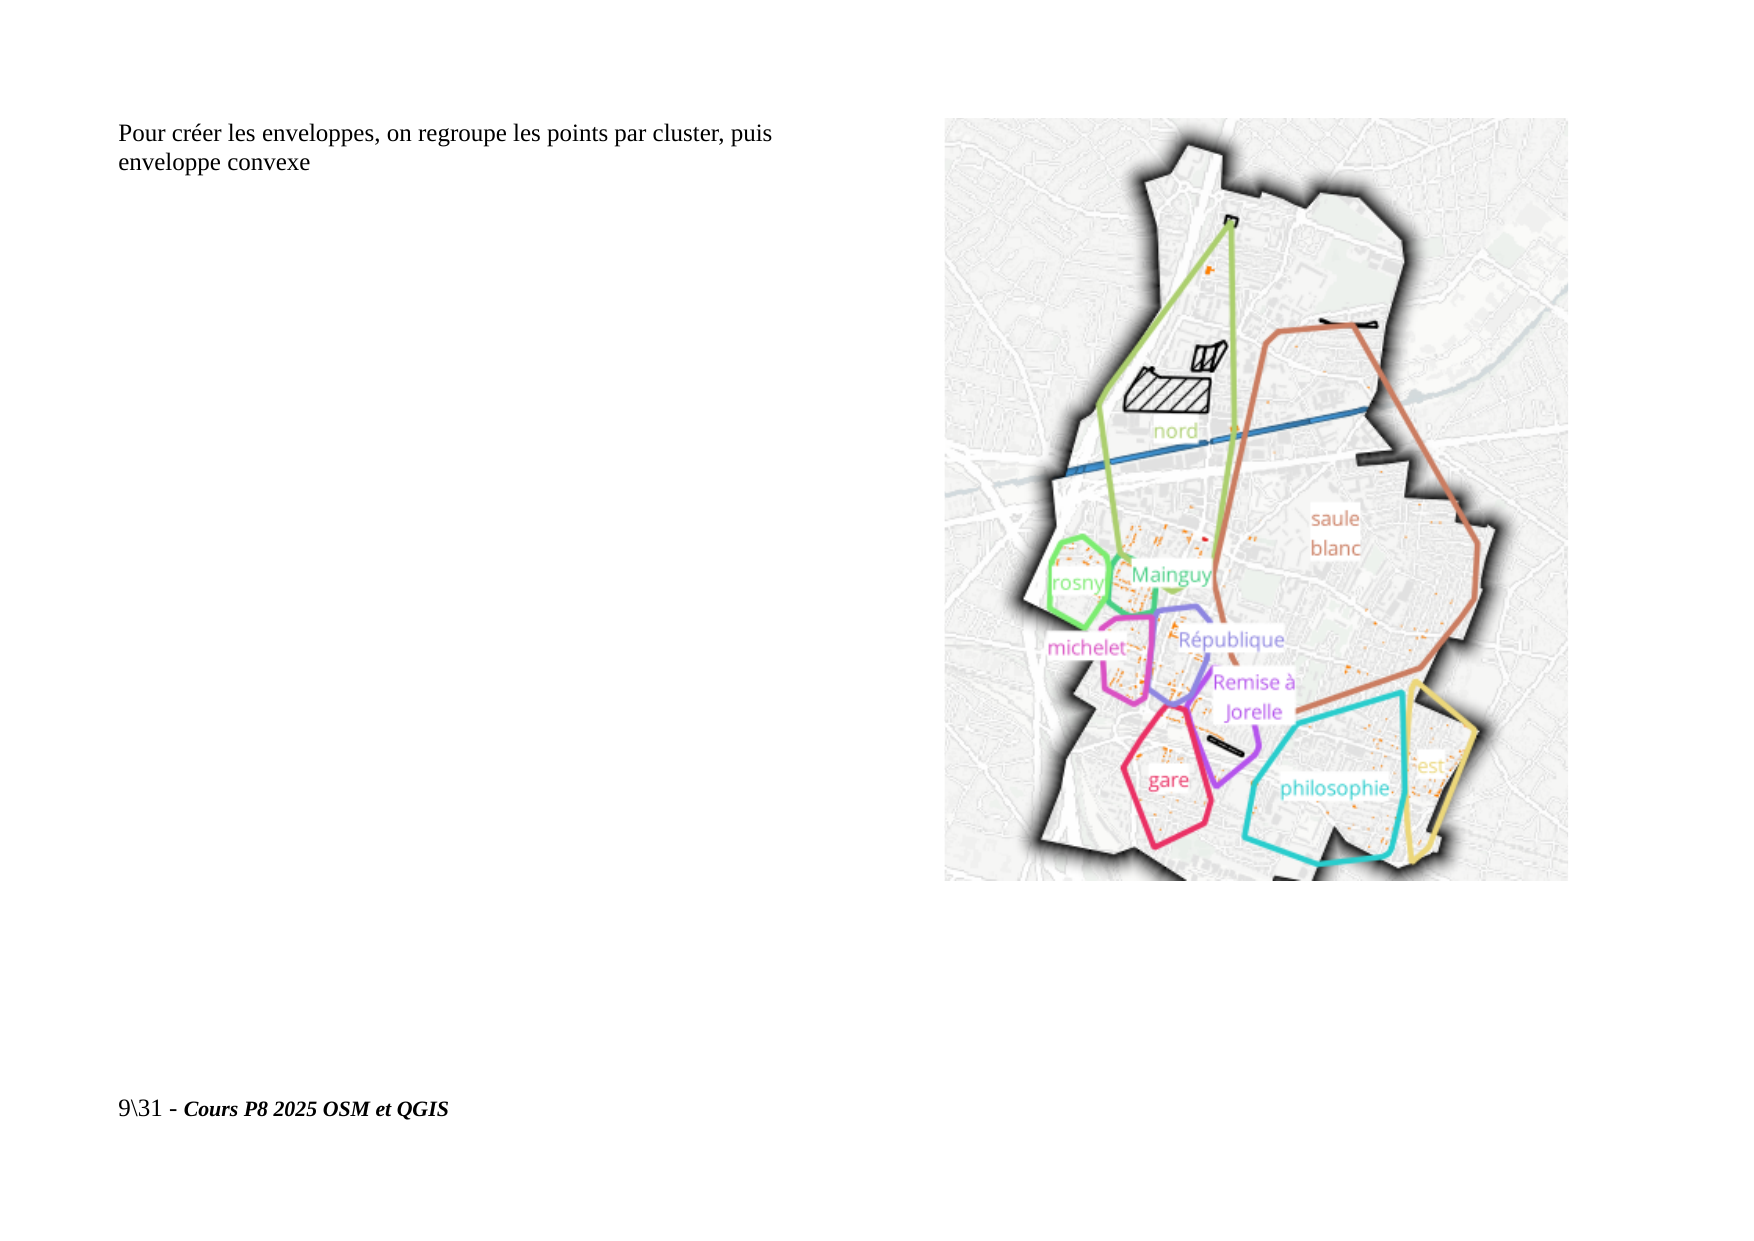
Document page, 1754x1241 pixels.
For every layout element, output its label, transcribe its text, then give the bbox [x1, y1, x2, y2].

picture [944, 118, 1569, 881]
table_cell [877, 118, 1636, 909]
table_cell Pour créer les enveloppes, on regroupe les points par cluster, puis enveloppe convexe [118, 118, 877, 909]
